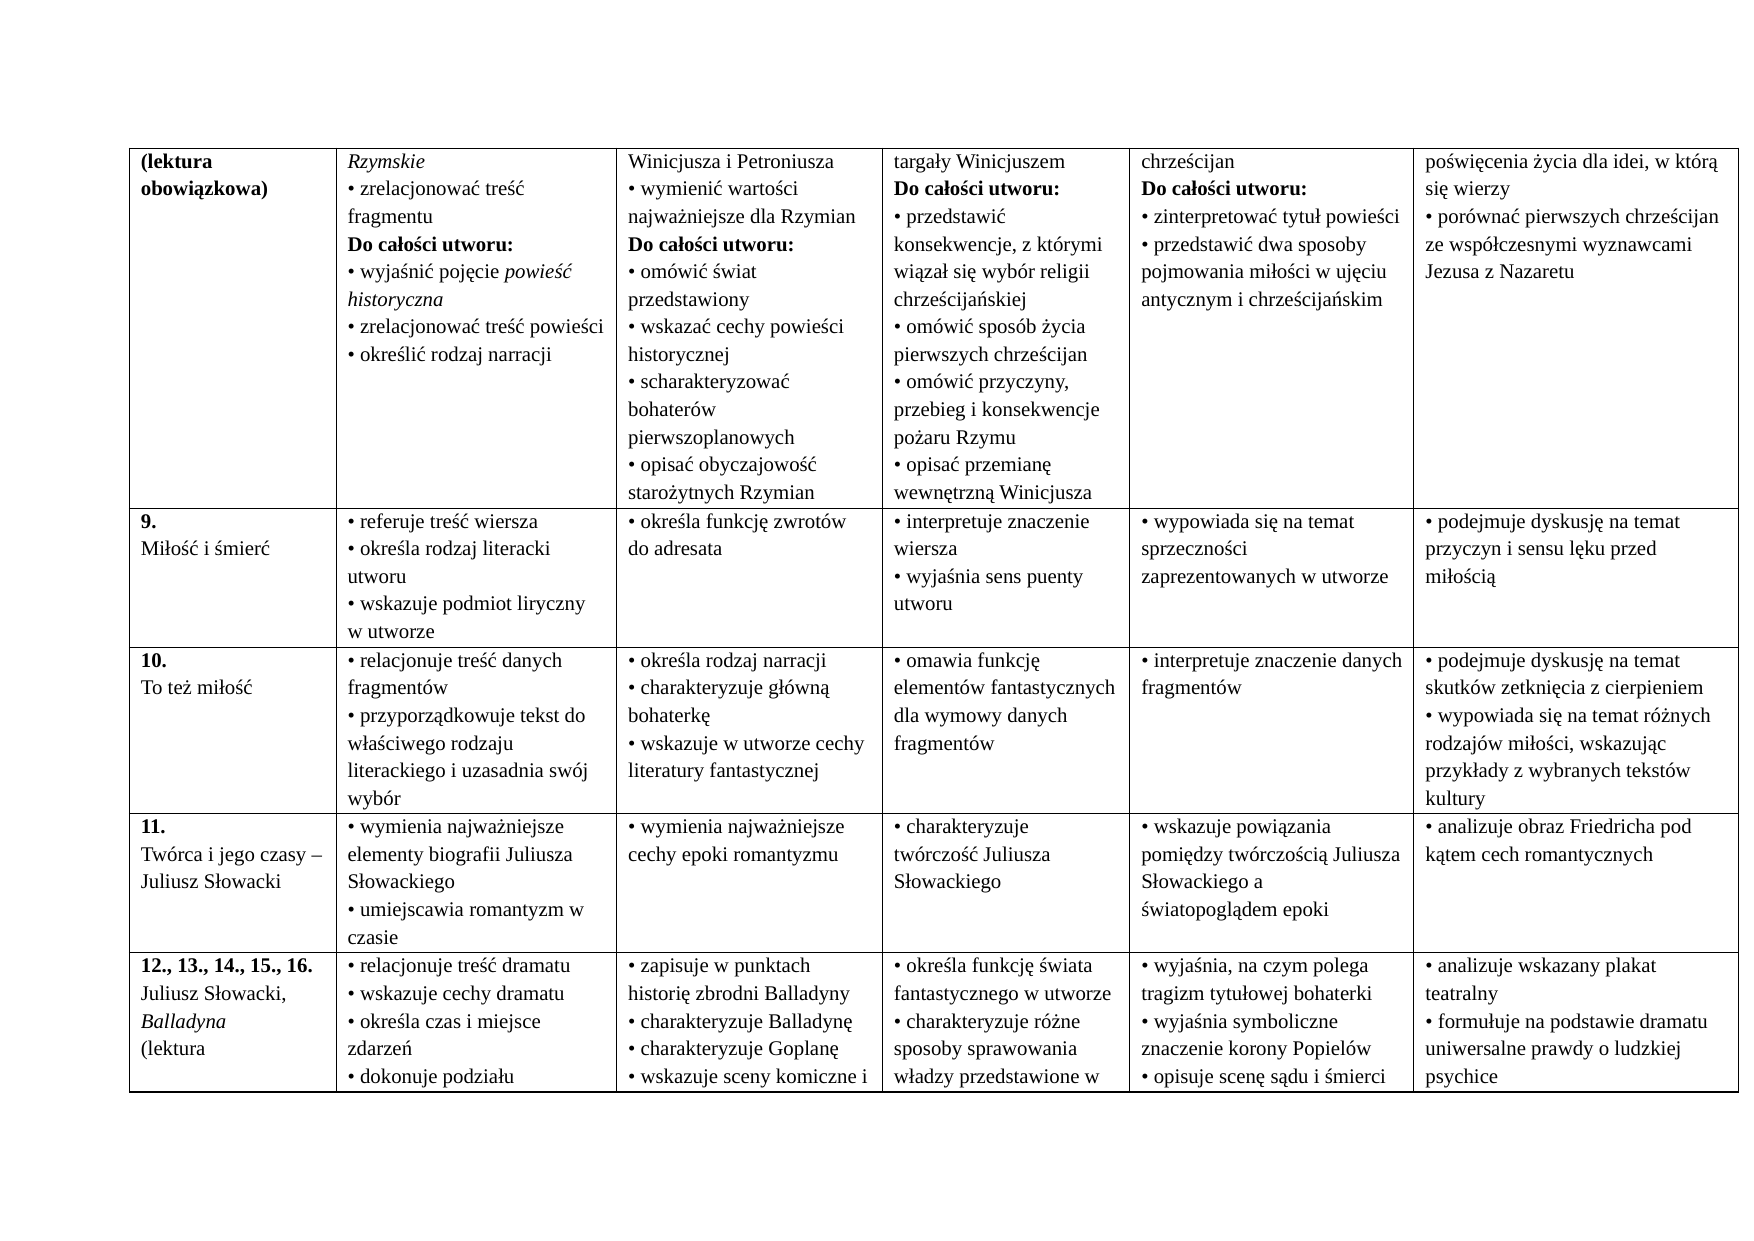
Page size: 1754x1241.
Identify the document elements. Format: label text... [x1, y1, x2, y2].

table_cell 12., 13., 14., 15., 16. Juliusz Słowacki, Balladyna (lektura [130, 953, 336, 1091]
table_cell • interpretuje znaczenie danych fragmentów [1130, 648, 1413, 813]
table_cell 11. Twórca i jego czasy – Juliusz Słowacki [130, 814, 336, 952]
table_cell • określa rodzaj narracji • charakteryzuje główną bohaterkę • wskazuje w utworze cechy literatury fantastycznej [617, 648, 882, 813]
table_cell chrześcijan Do całości utworu: • zinterpretować tytuł powieści • przedstawić dwa sposoby pojmowania miłości w ujęciu antycznym i chrześcijańskim [1130, 149, 1413, 507]
table_cell • referuje treść wiersza • określa rodzaj literacki utworu • wskazuje podmiot liryczny w utworze [337, 509, 616, 647]
table_cell • wymienia najważniejsze cechy epoki romantyzmu [617, 814, 882, 952]
table_cell • określa funkcję świata fantastycznego w utworze • charakteryzuje różne sposoby sprawowania władzy przedstawione w [883, 953, 1129, 1091]
table_cell • wskazuje powiązania pomiędzy twórczością Juliusza Słowackiego a światopoglądem epoki [1130, 814, 1413, 952]
table_cell (lektura obowiązkowa) [130, 149, 336, 507]
table_cell 10. To też miłość [130, 648, 336, 813]
table_cell • omawia funkcję elementów fantastycznych dla wymowy danych fragmentów [883, 648, 1129, 813]
table_cell • analizuje wskazany plakat teatralny • formułuje na podstawie dramatu uniwersalne prawdy o ludzkiej psychice [1414, 953, 1738, 1091]
table_cell • wypowiada się na temat sprzeczności zaprezentowanych w utworze [1130, 509, 1413, 647]
table_cell targały Winicjuszem Do całości utworu: • przedstawić konsekwencje, z którymi wiązał się wybór religii chrześcijańskiej • omówić sposób życia pierwszych chrześcijan • omówić przyczyny, przebieg i konsekwencje pożaru Rzymu • opisać przemianę wewnętrzną Winicjusza [883, 149, 1129, 507]
table_cell Winicjusza i Petroniusza • wymienić wartości najważniejsze dla Rzymian Do całości utworu: • omówić świat przedstawiony • wskazać cechy powieści historycznej • scharakteryzować bohaterów pierwszoplanowych • opisać obyczajowość starożytnych Rzymian [617, 149, 882, 507]
table_cell • relacjonuje treść danych fragmentów • przyporządkowuje tekst do właściwego rodzaju literackiego i uzasadnia swój wybór [337, 648, 616, 813]
table_cell • wymienia najważniejsze elementy biografii Juliusza Słowackiego • umiejscawia romantyzm w czasie [337, 814, 616, 952]
table_cell poświęcenia życia dla idei, w którą się wierzy • porównać pierwszych chrześcijan ze współczesnymi wyznawcami Jezusa z Nazaretu [1414, 149, 1738, 507]
table_cell Rzymskie • zrelacjonować treść fragmentu Do całości utworu: • wyjaśnić pojęcie powieść historyczna • zrelacjonować treść powieści • określić rodzaj narracji [337, 149, 616, 507]
table_cell • podejmuje dyskusję na temat skutków zetknięcia z cierpieniem • wypowiada się na temat różnych rodzajów miłości, wskazując przykłady z wybranych tekstów kultury [1414, 648, 1738, 813]
table_cell • określa funkcję zwrotów do adresata [617, 509, 882, 647]
table_cell • charakteryzuje twórczość Juliusza Słowackiego [883, 814, 1129, 952]
table_cell • analizuje obraz Friedricha pod kątem cech romantycznych [1414, 814, 1738, 952]
table_cell • relacjonuje treść dramatu • wskazuje cechy dramatu • określa czas i miejsce zdarzeń • dokonuje podziału [337, 953, 616, 1091]
table_cell • zapisuje w punktach historię zbrodni Balladyny • charakteryzuje Balladynę • charakteryzuje Goplanę • wskazuje sceny komiczne i [617, 953, 882, 1091]
table_cell • wyjaśnia, na czym polega tragizm tytułowej bohaterki • wyjaśnia symboliczne znaczenie korony Popielów • opisuje scenę sądu i śmierci [1130, 953, 1413, 1091]
table_cell • interpretuje znaczenie wiersza • wyjaśnia sens puenty utworu [883, 509, 1129, 647]
table_cell • podejmuje dyskusję na temat przyczyn i sensu lęku przed miłością [1414, 509, 1738, 647]
table_cell 9. Miłość i śmierć [130, 509, 336, 647]
